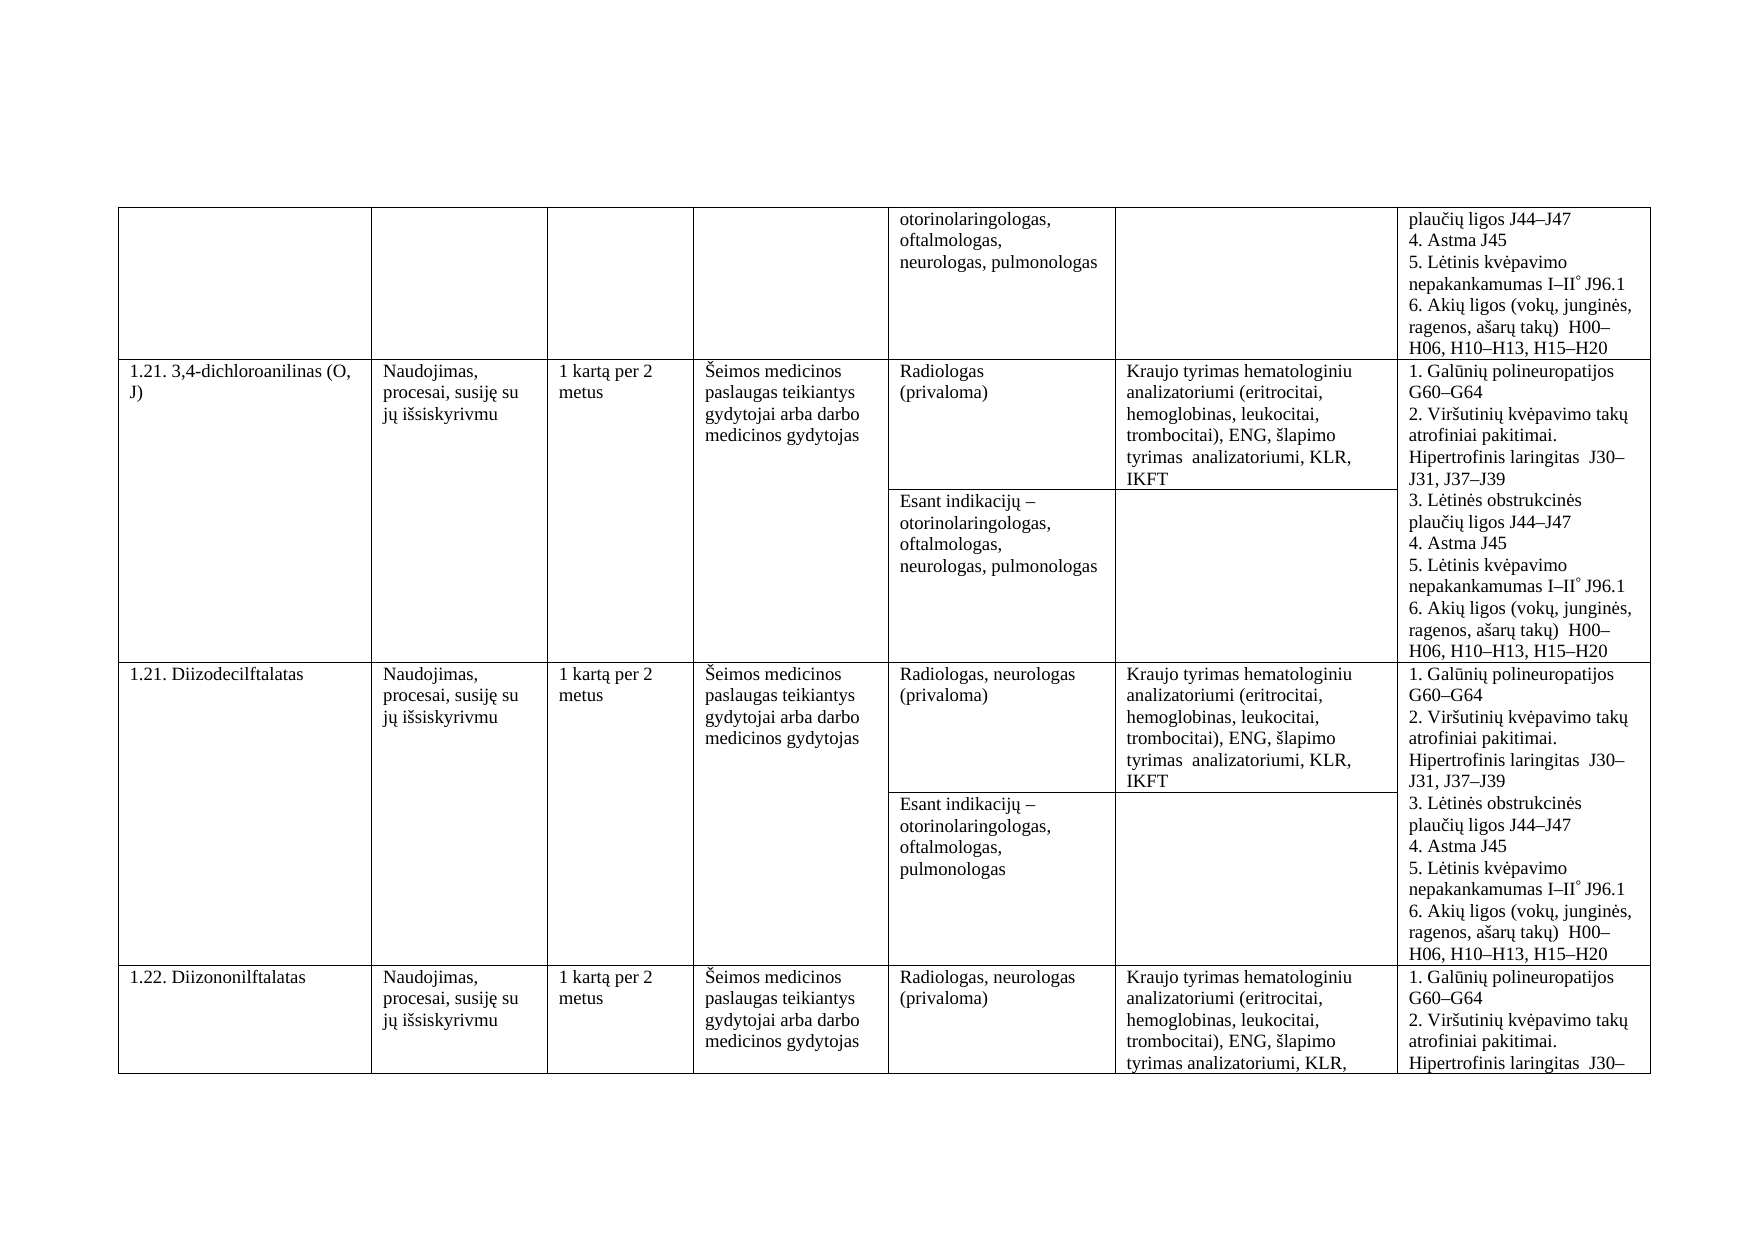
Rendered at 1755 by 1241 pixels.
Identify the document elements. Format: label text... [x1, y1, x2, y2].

table_cell [548, 208, 693, 359]
table_cell 1.21. Diizodecilftalatas [119, 663, 371, 964]
table_cell Esant indikacijų –otorinolaringologas, oftalmologas, neurologas, pulmonologas [889, 490, 1115, 662]
table_cell [119, 208, 371, 359]
table_cell 1. Galūnių polineuropatijos G60–G64 2. Viršutinių kvėpavimo takų atrofiniai pakitimai. Hipertrofinis laringitas J30–J31, J37–J39 3. Lėtinės obstrukcinės plaučių ligos J44–J47 4. Astma J45 5. Lėtinis kvėpavimo nepakankamumas I–II J96.1 6. Akių ligos (vokų, junginės, ragenos, ašarų takų) H00–H06, H10–H13, H15–H20 [1398, 360, 1650, 662]
table_cell [1116, 490, 1397, 662]
table_cell 1.22. Diizononilftalatas [119, 966, 371, 1073]
table_cell Naudojimas, procesai, susiję su jų išsiskyrivmu [372, 966, 547, 1073]
table_cell 1. Galūnių polineuropatijos G60–G64 2. Viršutinių kvėpavimo takų atrofiniai pakitimai. Hipertrofinis laringitas J30– [1398, 966, 1650, 1073]
table_cell 1 kartą per 2 metus [548, 966, 693, 1073]
table_cell Radiologas (privaloma) [889, 360, 1115, 489]
table_cell Kraujo tyrimas hematologiniu analizatoriumi (eritrocitai, hemoglobinas, leukocitai, trombocitai), ENG, šlapimo tyrimas analizatoriumi, KLR, IKFT [1116, 663, 1397, 792]
table_cell Esant indikacijų –otorinolaringologas, oftalmologas, pulmonologas [889, 793, 1115, 964]
table_cell Naudojimas, procesai, susiję su jų išsiskyrivmu [372, 663, 547, 964]
table_cell Kraujo tyrimas hematologiniu analizatoriumi (eritrocitai, hemoglobinas, leukocitai, trombocitai), ENG, šlapimo tyrimas analizatoriumi, KLR, [1116, 966, 1397, 1073]
table_cell Kraujo tyrimas hematologiniu analizatoriumi (eritrocitai, hemoglobinas, leukocitai, trombocitai), ENG, šlapimo tyrimas analizatoriumi, KLR, IKFT [1116, 360, 1397, 489]
table_cell otorinolaringologas, oftalmologas, neurologas, pulmonologas [889, 208, 1115, 359]
table_cell Radiologas, neurologas (privaloma) [889, 663, 1115, 792]
table_cell [372, 208, 547, 359]
table_cell Šeimos medicinos paslaugas teikiantys gydytojai arba darbo medicinos gydytojas [694, 360, 888, 662]
table_cell plaučių ligos J44–J47 4. Astma J45 5. Lėtinis kvėpavimo nepakankamumas I–II J96.1 6. Akių ligos (vokų, junginės, ragenos, ašarų takų) H00–H06, H10–H13, H15–H20 [1398, 208, 1650, 359]
table_cell 1.21. 3,4-dichloroanilinas (O, J) [119, 360, 371, 662]
table_cell [1116, 208, 1397, 359]
table_cell [1116, 793, 1397, 964]
table_cell Šeimos medicinos paslaugas teikiantys gydytojai arba darbo medicinos gydytojas [694, 663, 888, 964]
table_cell 1 kartą per 2 metus [548, 360, 693, 662]
table_cell [694, 208, 888, 359]
table_cell 1. Galūnių polineuropatijos G60–G64 2. Viršutinių kvėpavimo takų atrofiniai pakitimai. Hipertrofinis laringitas J30–J31, J37–J39 3. Lėtinės obstrukcinės plaučių ligos J44–J47 4. Astma J45 5. Lėtinis kvėpavimo nepakankamumas I–II J96.1 6. Akių ligos (vokų, junginės, ragenos, ašarų takų) H00–H06, H10–H13, H15–H20 [1398, 663, 1650, 964]
table_cell Radiologas, neurologas (privaloma) [889, 966, 1115, 1073]
table_cell Naudojimas, procesai, susiję su jų išsiskyrivmu [372, 360, 547, 662]
table_cell 1 kartą per 2 metus [548, 663, 693, 964]
table_cell Šeimos medicinos paslaugas teikiantys gydytojai arba darbo medicinos gydytojas [694, 966, 888, 1073]
